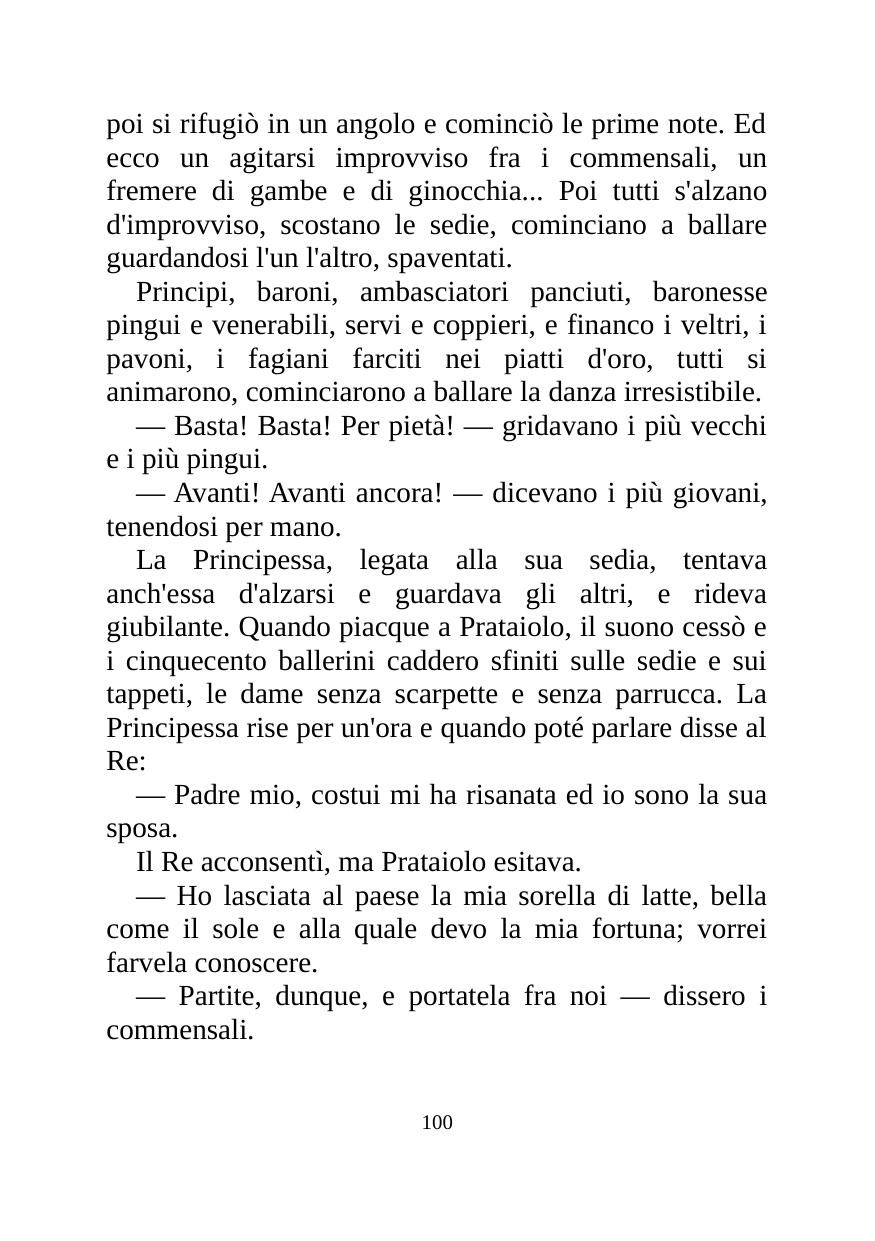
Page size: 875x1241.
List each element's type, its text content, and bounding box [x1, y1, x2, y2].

text — Basta! Basta! Per pietà! — gridavano i più vecchi e i più pingui. [106, 408, 768, 475]
text — Avanti! Avanti ancora! — dicevano i più giovani, tenendosi per mano. [106, 475, 768, 542]
text — Ho lasciata al paese la mia sorella di latte, bella come il sole e alla quale devo la mia fortuna; vorrei farvela conoscere. [106, 878, 768, 978]
text La Principessa, legata alla sua sedia, tentava anch'essa d'alzarsi e guardava gli altri, e rideva giubilante. Quando piacque a Prataiolo, il suono cessò e i cinquecento ballerini caddero sfiniti sulle sedie e sui tappeti, le dame senza scarpette e senza parrucca. La Principessa rise per un'ora e quando poté parlare disse al Re: [106, 542, 768, 777]
text — Partite, dunque, e portatela fra noi — dissero i commensali. [106, 978, 768, 1045]
text — Padre mio, costui mi ha risanata ed io sono la sua sposa. [106, 777, 768, 844]
text Il Re acconsentì, ma Prataiolo esitava. [106, 844, 768, 878]
text Principi, baroni, ambasciatori panciuti, baronesse pingui e venerabili, servi e coppieri, e financo i veltri, i pavoni, i fagiani farciti nei piatti d'oro, tutti si animarono, cominciarono a ballare la danza irresistibile. [106, 274, 768, 408]
text poi si rifugiò in un angolo e cominciò le prime note. Ed ecco un agitarsi improvviso fra i commensali, un fremere di gambe e di ginocchia... Poi tutti s'alzano d'improvviso, scostano le sedie, cominciano a ballare guardandosi l'un l'altro, spaventati. [106, 106, 768, 274]
